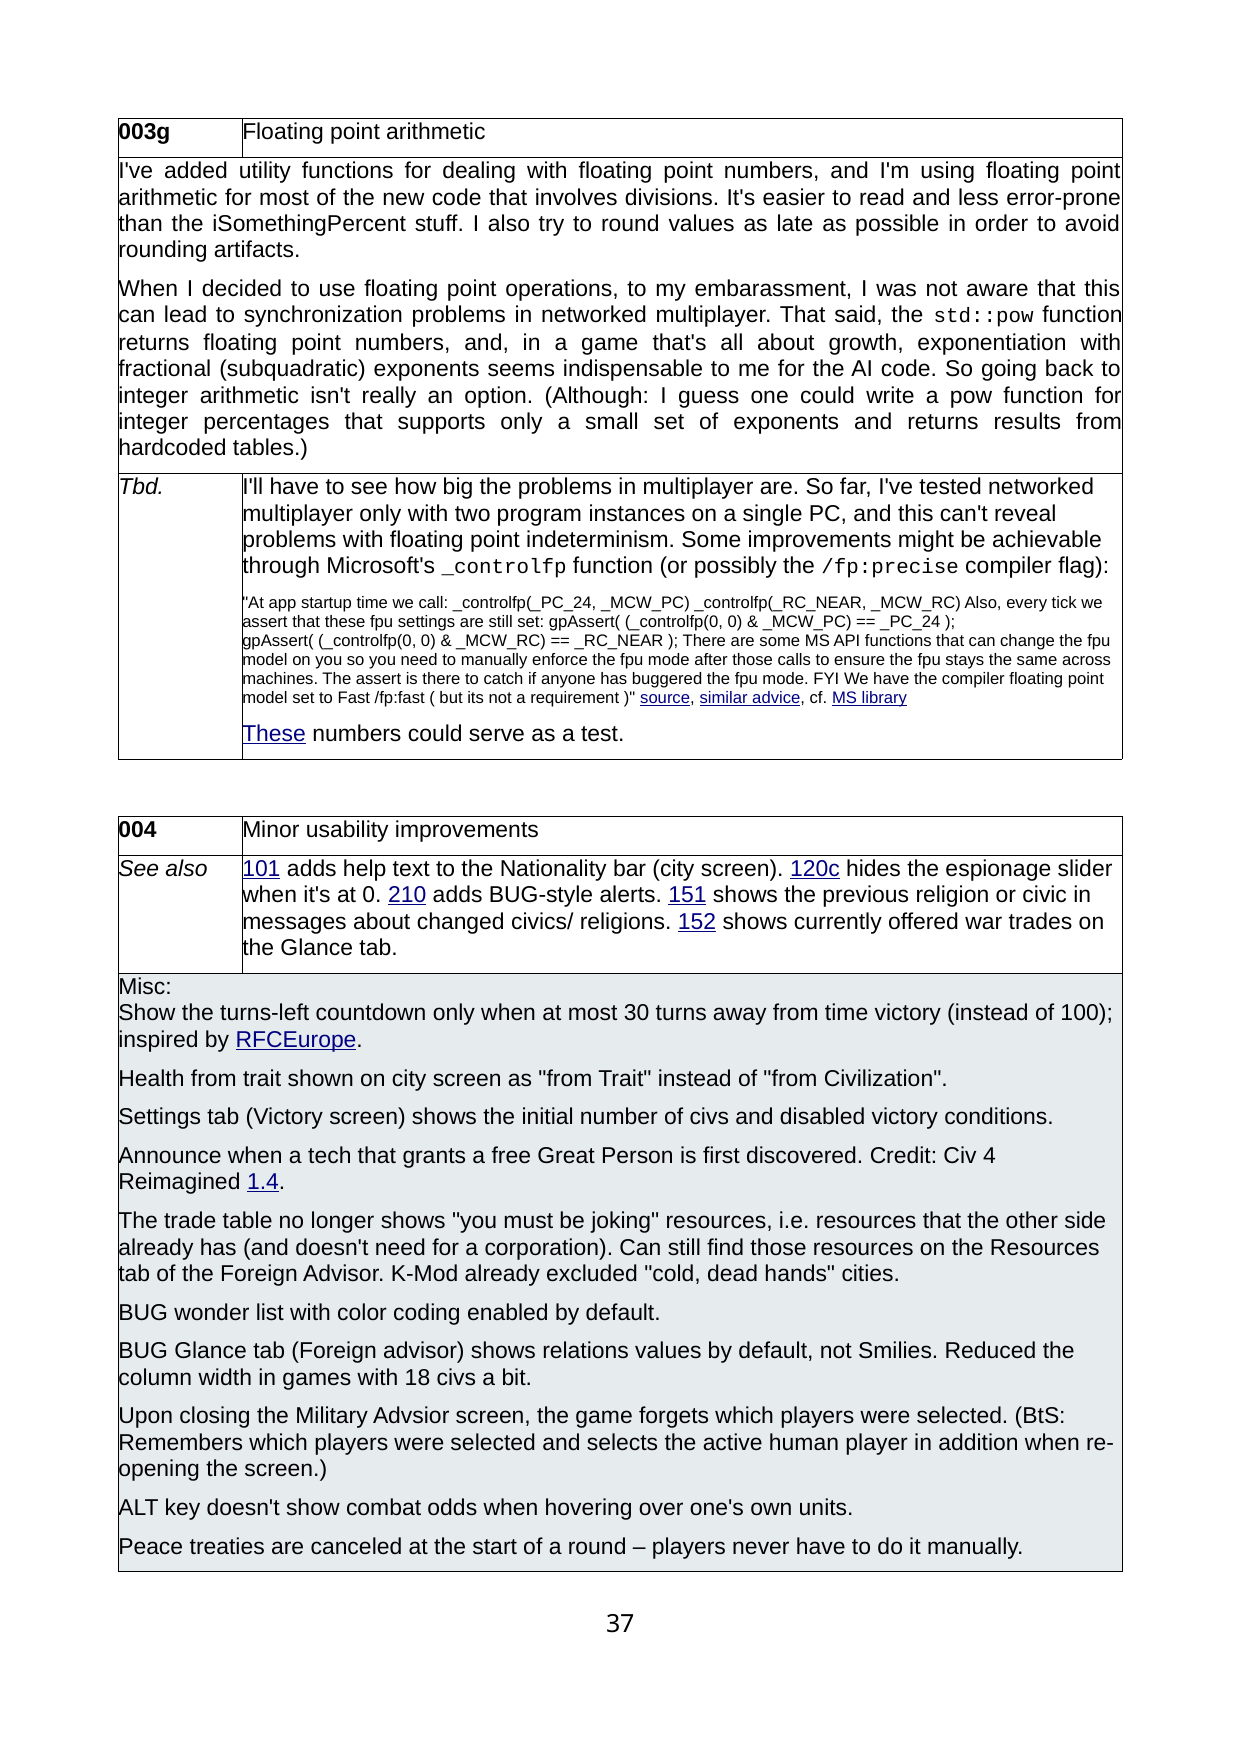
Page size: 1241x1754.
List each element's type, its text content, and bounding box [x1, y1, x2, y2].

table_cell 101 adds help text to the Nationality bar (city screen). 120c hides the espionage slider when it's at 0. 210 adds BUG-style alerts. 151 shows the previous religion or civic in messages about changed civics/ religions. 152 shows currently offered war trades on the Glance tab. [243, 856, 1122, 973]
table_cell Tbd. [119, 474, 242, 758]
table_header Minor usability improvements [243, 817, 1122, 855]
table_header Floating point arithmetic [243, 119, 1122, 157]
table_cell I'll have to see how big the problems in multiplayer are. So far, I've tested networked multiplayer only with two program instances on a single PC, and this can't reveal problems with floating point indeterminism. Some improvements might be achievable through Microsoft's _controlfp function (or possibly the /fp:precise compiler flag): "At app startup time we call: _controlfp(_PC_24, _MCW_PC) _controlfp(_RC_NEAR, _MCW_RC) Also, every tick we assert that these fpu settings are still set: gpAssert( (_controlfp(0, 0) & _MCW_PC) == _PC_24 ); gpAssert( (_controlfp(0, 0) & _MCW_RC) == _RC_NEAR ); There are some MS API functions that can change the fpu model on you so you need to manually enforce the fpu mode after those calls to ensure the fpu stays the same across machines. The assert is there to catch if anyone has buggered the fpu mode. FYI We have the compiler floating point model set to Fast /fp:fast ( but its not a requirement )" source, similar advice, cf. MS library These numbers could serve as a test. [243, 474, 1122, 758]
table_header 004 [119, 817, 242, 855]
table_cell See also [119, 856, 242, 973]
table_cell Misc: Show the turns-left countdown only when at most 30 turns away from time victory (instead of 100); inspired by RFCEurope. Health from trait shown on city screen as "from Trait" instead of "from Civilization". Settings tab (Victory screen) shows the initial number of civs and disabled victory conditions. Announce when a tech that grants a free Great Person is first discovered. Credit: Civ 4 Reimagined 1.4. The trade table no longer shows "you must be joking" resources, i.e. resources that the other side already has (and doesn't need for a corporation). Can still find those resources on the Resources tab of the Foreign Advisor. K-Mod already excluded "cold, dead hands" cities. BUG wonder list with color coding enabled by default. BUG Glance tab (Foreign advisor) shows relations values by default, not Smilies. Reduced the column width in games with 18 civs a bit. Upon closing the Military Advsior screen, the game forgets which players were selected. (BtS: Remembers which players were selected and selects the active human player in addition when re-opening the screen.) ALT key doesn't show combat odds when hovering over one's own units. Peace treaties are canceled at the start of a round – players never have to do it manually. [119, 974, 1122, 1571]
table_cell I've added utility functions for dealing with floating point numbers, and I'm using floating point arithmetic for most of the new code that involves divisions. It's easier to read and less error-prone than the iSomethingPercent stuff. I also try to round values as late as possible in order to avoid rounding artifacts. When I decided to use floating point operations, to my embarassment, I was not aware that this can lead to synchronization problems in networked multiplayer. That said, the std::pow function returns floating point numbers, and, in a game that's all about growth, exponentiation with fractional (subquadratic) exponents seems indispensable to me for the AI code. So going back to integer arithmetic isn't really an option. (Although: I guess one could write a pow function for integer percentages that supports only a small set of exponents and returns results from hardcoded tables.) [119, 158, 1122, 473]
table_header 003g [119, 119, 242, 157]
